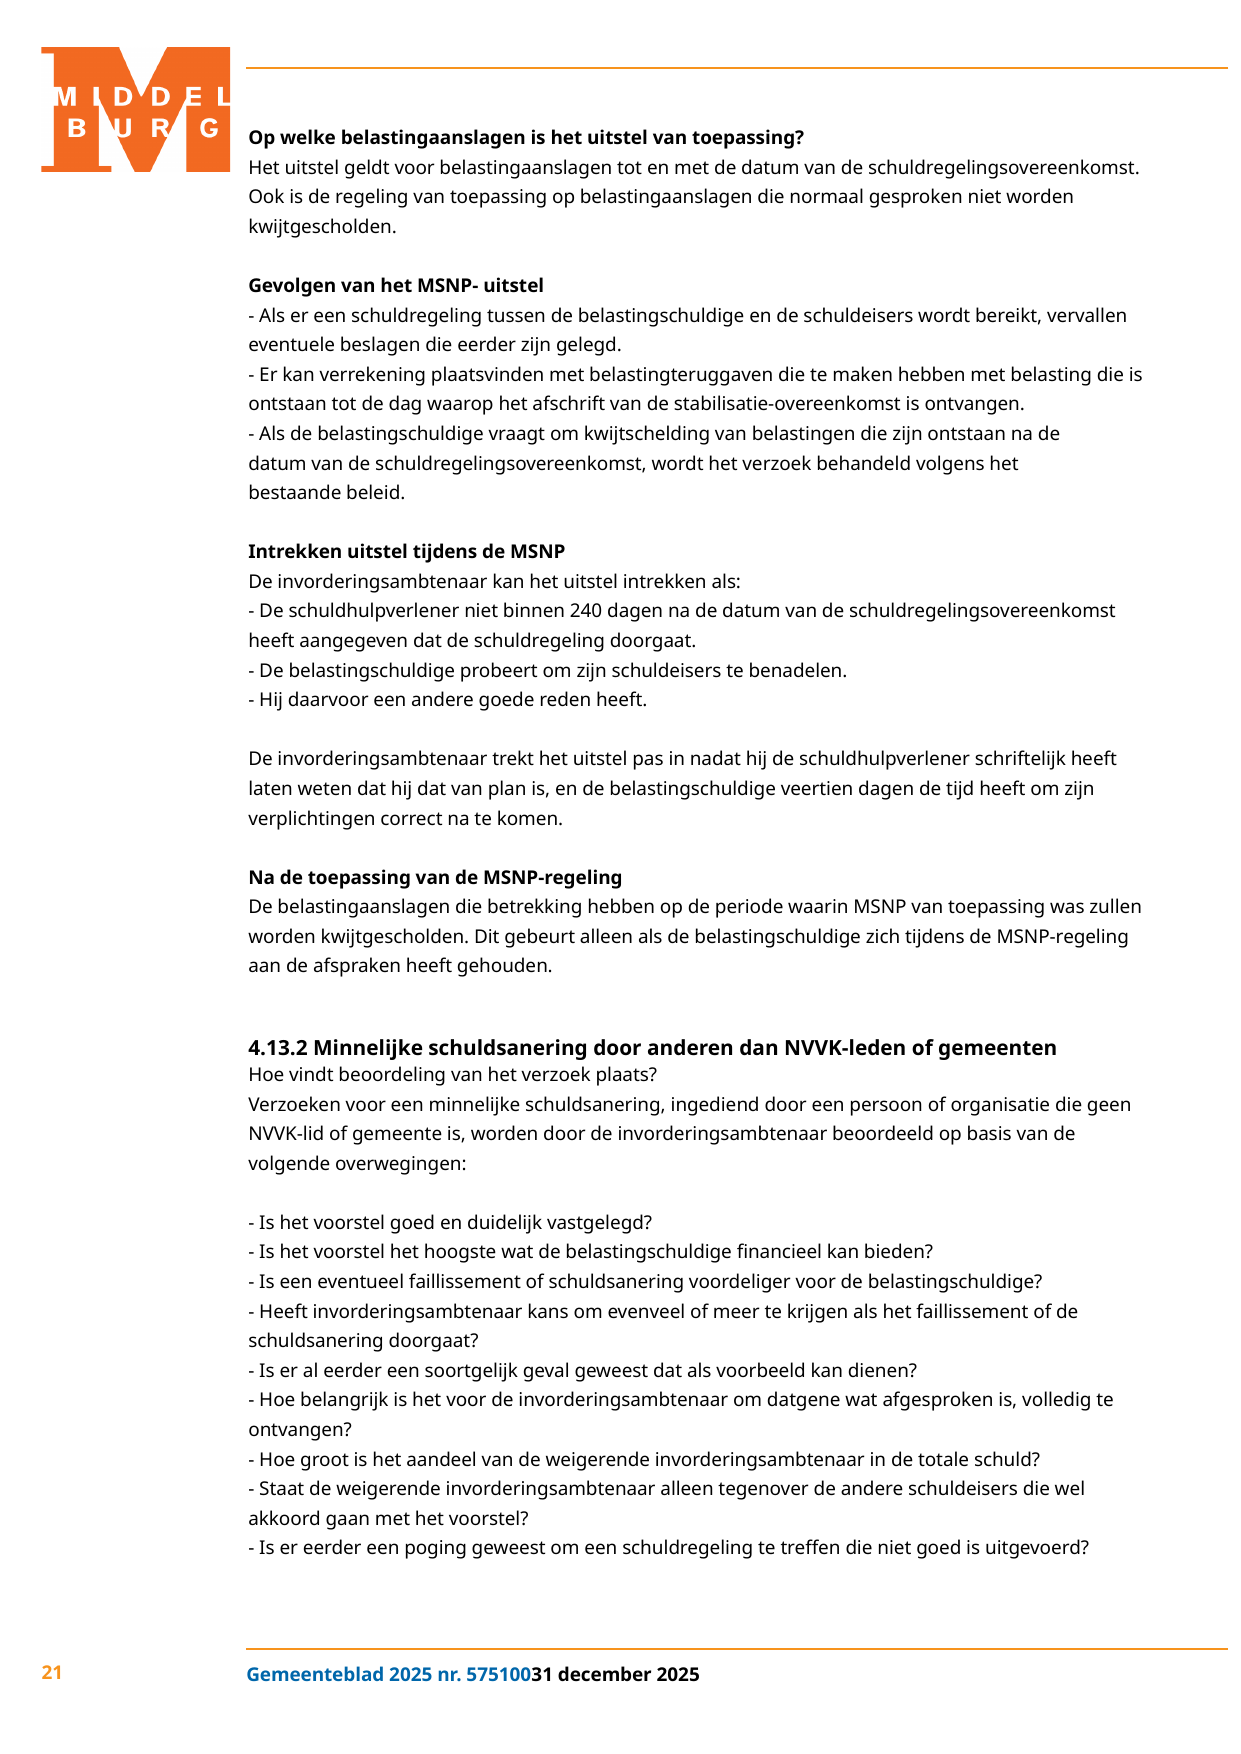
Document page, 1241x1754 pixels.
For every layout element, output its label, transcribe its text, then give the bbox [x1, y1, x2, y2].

text - Is een eventueel faillissement of schuldsanering voordeliger voor de belastingschuldige? [248, 1268, 1152, 1294]
text De belastingaanslagen die betrekking hebben op de periode waarin MSNP van toepassing was zullen worden kwijtgescholden. Dit gebeurt alleen als de belastingschuldige zich tijdens de MSNP-regeling aan de afspraken heeft gehouden. [248, 893, 1152, 978]
text datum van de schuldregelingsovereenkomst, wordt het verzoek behandeld volgens het [248, 450, 1152, 476]
text - Is er al eerder een soortgelijk geval geweest dat als voorbeeld kan dienen? [248, 1357, 1152, 1383]
text Na de toepassing van de MSNP-regeling [248, 864, 1152, 890]
text - Hij daarvoor een andere goede reden heeft. [248, 686, 1152, 712]
text Gevolgen van het MSNP- uitstel [248, 272, 1152, 298]
text Op welke belastingaanslagen is het uitstel van toepassing? [248, 124, 1152, 150]
text - Staat de weigerende invorderingsambtenaar alleen tegenover de andere schuldeisers die wel akkoord gaan met het voorstel? [248, 1475, 1152, 1531]
text - Hoe groot is het aandeel van de weigerende invorderingsambtenaar in de totale schuld? [248, 1446, 1152, 1471]
text eventuele beslagen die eerder zijn gelegd. [248, 331, 1152, 357]
text Het uitstel geldt voor belastingaanslagen tot en met de datum van de schuldregelingsovereenkomst. Ook is de regeling van toepassing op belastingaanslagen die normaal gesproken niet worden kwijtgescholden. [248, 154, 1152, 239]
picture [41, 47, 231, 172]
text - Hoe belangrijk is het voor de invorderingsambtenaar om datgene wat afgesproken is, volledig te ontvangen? [248, 1387, 1152, 1442]
text - Is er eerder een poging geweest om een schuldregeling te treffen die niet goed is uitgevoerd? [248, 1534, 1152, 1560]
text De invorderingsambtenaar trekt het uitstel pas in nadat hij de schuldhulpverlener schriftelijk heeft laten weten dat hij dat van plan is, en de belastingschuldige veertien dagen de tijd heeft om zijn verplichtingen correct na te komen. [248, 746, 1152, 831]
text bestaande beleid. [248, 479, 1152, 505]
text Hoe vindt beoordeling van het verzoek plaats? [248, 1061, 1152, 1087]
text - De schuldhulpverlener niet binnen 240 dagen na de datum van de schuldregelingsovereenkomst heeft aangegeven dat de schuldregeling doorgaat. [248, 598, 1152, 653]
text - Als de belastingschuldige vraagt om kwijtschelding van belastingen die zijn ontstaan na de [248, 420, 1152, 446]
text - De belastingschuldige probeert om zijn schuldeisers te benadelen. [248, 657, 1152, 683]
text Intrekken uitstel tijdens de MSNP [248, 538, 1152, 564]
text De invorderingsambtenaar kan het uitstel intrekken als: [248, 568, 1152, 594]
text - Heeft invorderingsambtenaar kans om evenveel of meer te krijgen als het faillissement of de schuldsanering doorgaat? [248, 1298, 1152, 1353]
text 4.13.2 Minnelijke schuldsanering door anderen dan NVVK-leden of gemeenten [248, 1033, 1152, 1061]
text - Is het voorstel het hoogste wat de belastingschuldige financieel kan bieden? [248, 1239, 1152, 1264]
text - Er kan verrekening plaatsvinden met belastingteruggaven die te maken hebben met belasting die is ontstaan tot de dag waarop het afschrift van de stabilisatie-overeenkomst is ontvangen. [248, 361, 1152, 416]
text - Is het voorstel goed en duidelijk vastgelegd? [248, 1209, 1152, 1235]
text Verzoeken voor een minnelijke schuldsanering, ingediend door een persoon of organisatie die geen NVVK-lid of gemeente is, worden door de invorderingsambtenaar beoordeeld op basis van de volgende overwegingen: [248, 1091, 1152, 1176]
text - Als er een schuldregeling tussen de belastingschuldige en de schuldeisers wordt bereikt, vervallen [248, 302, 1152, 328]
